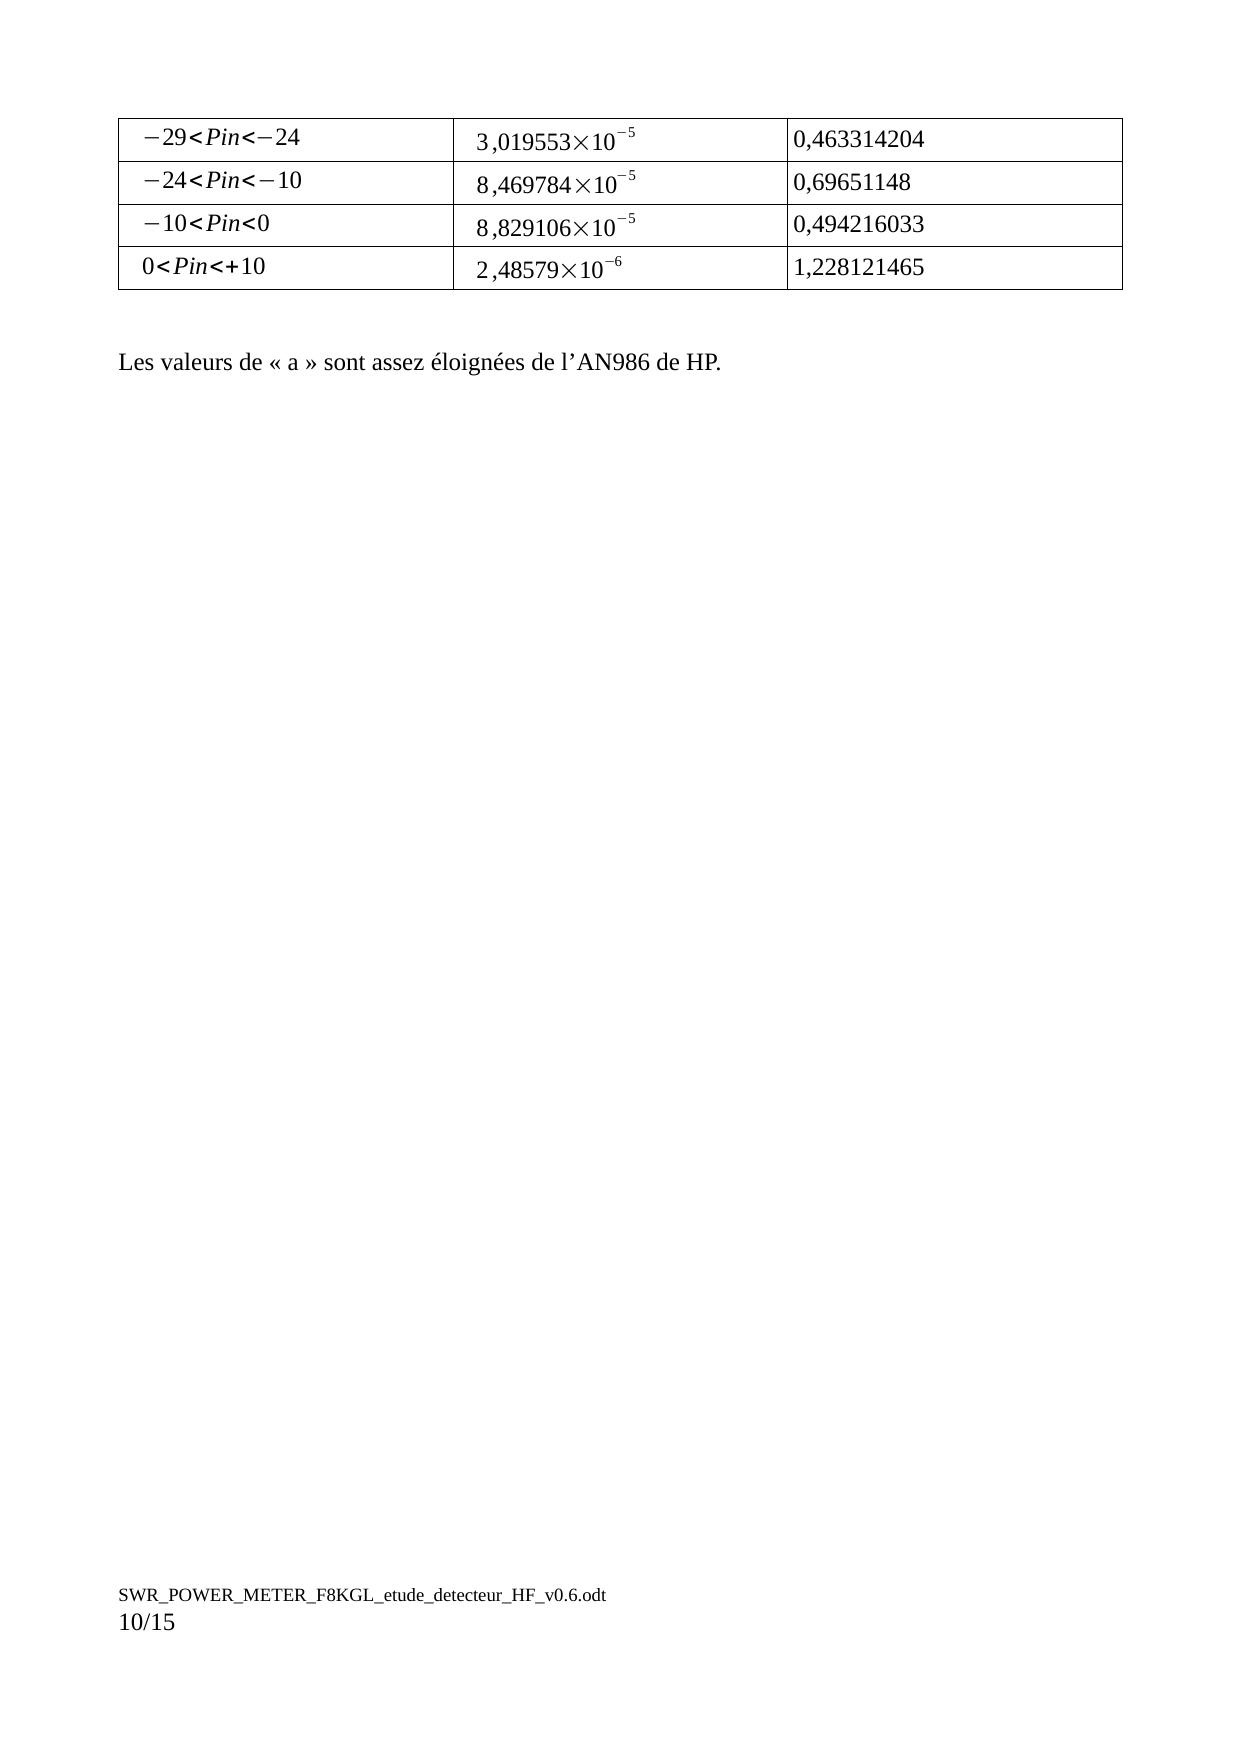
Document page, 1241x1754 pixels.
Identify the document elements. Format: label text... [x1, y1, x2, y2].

table_cell [119, 205, 453, 246]
table_cell [454, 205, 787, 246]
table_cell [454, 247, 787, 289]
table_cell [454, 162, 787, 204]
table_cell [119, 247, 453, 289]
table_cell 0,494216033 [788, 205, 1122, 246]
table_cell [119, 119, 453, 161]
table_cell [454, 119, 787, 161]
table_cell 0,463314204 [788, 119, 1122, 161]
table_cell 1,228121465 [788, 247, 1122, 289]
table_cell [119, 162, 453, 204]
text Les valeurs de « a » sont assez éloignées de l’AN986 de HP. [118, 347, 1122, 376]
table_cell 0,69651148 [788, 162, 1122, 204]
